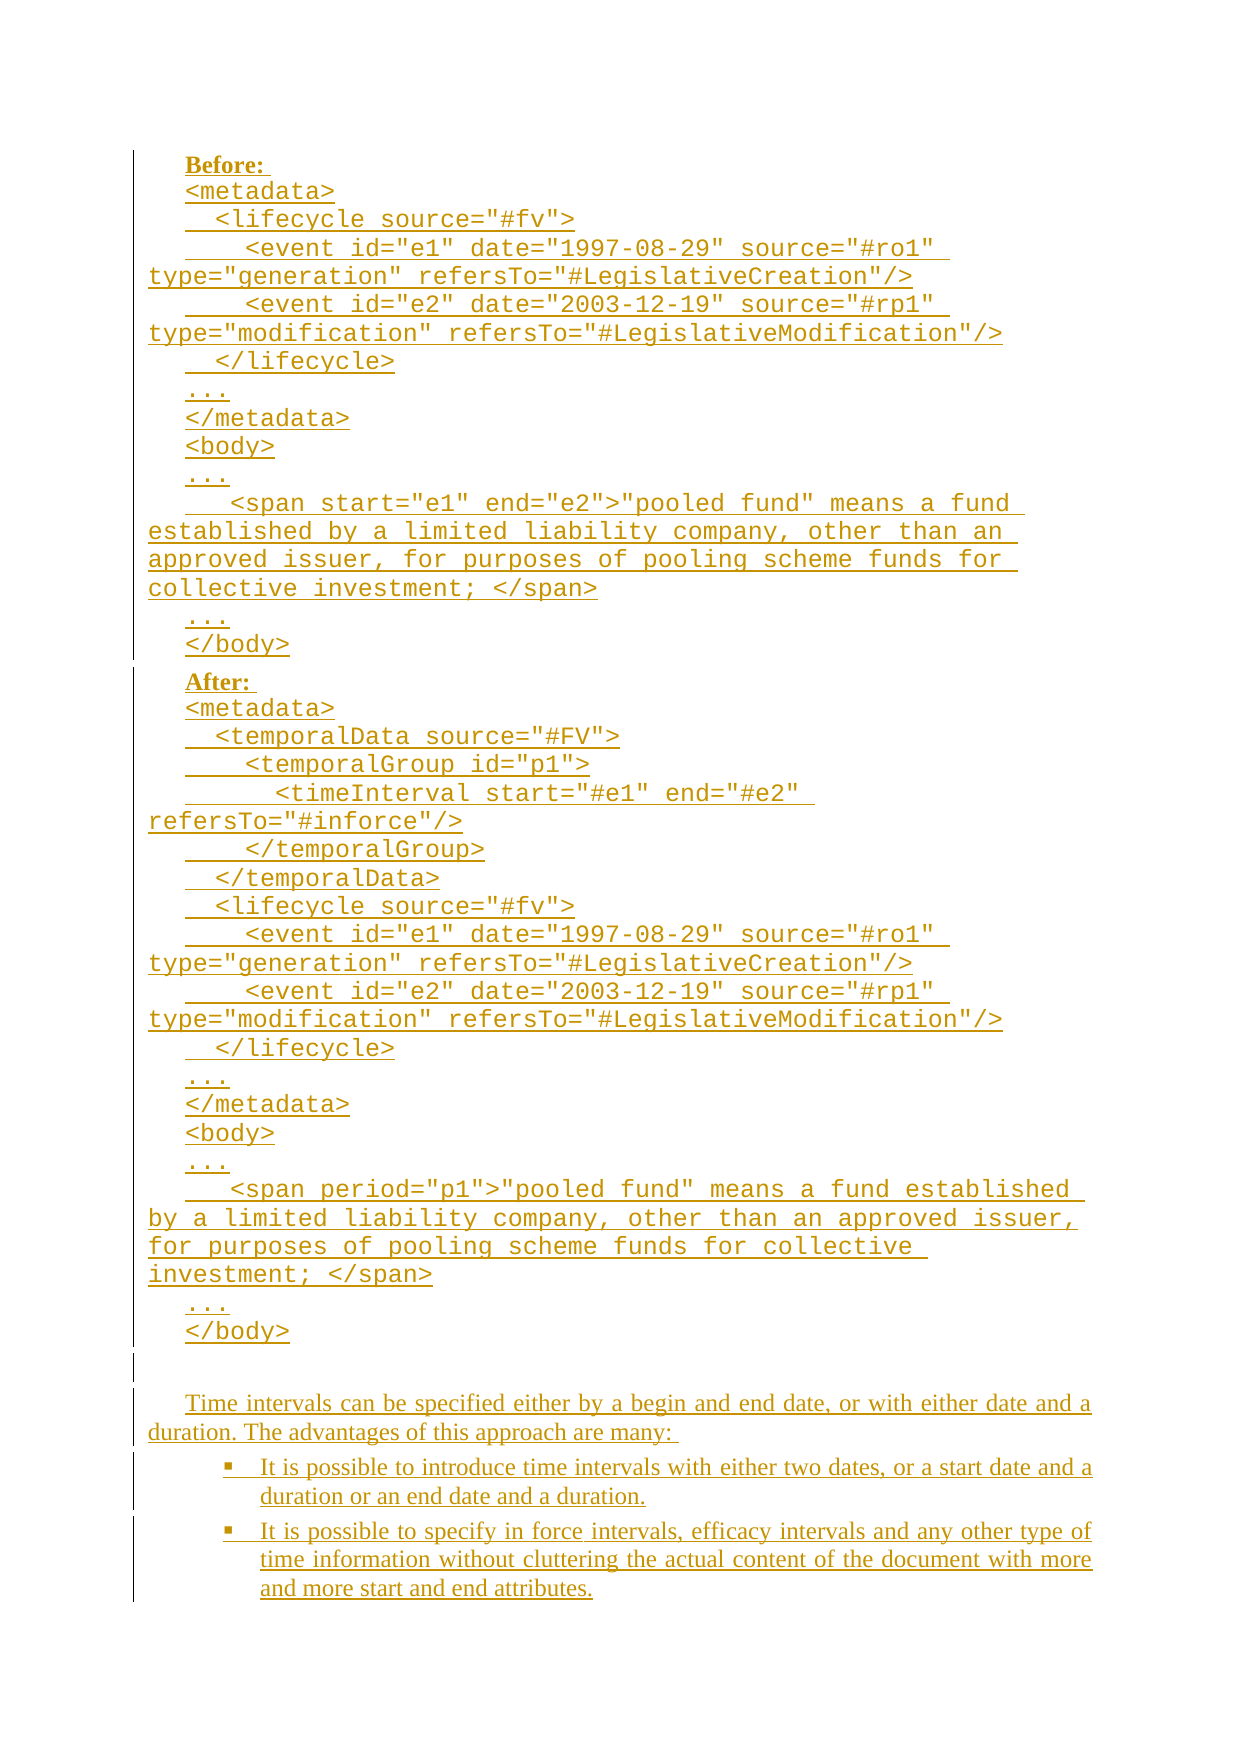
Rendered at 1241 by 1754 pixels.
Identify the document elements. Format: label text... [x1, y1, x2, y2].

text </metadata> [148, 1092, 1092, 1120]
text <metadata> [148, 695, 1092, 724]
text <metadata> [148, 179, 1092, 207]
list time information without cluttering the actual content of the document with more and more start and end attributes. [222, 1542, 1092, 1602]
text </metadata> [148, 405, 1092, 434]
text </lifecycle> [148, 1035, 1092, 1064]
text ... [148, 1149, 1092, 1177]
text <temporalData source="#FV"> [148, 724, 1092, 752]
text <event id="e1" date="1997-08-29" source="#ro1" type="generation" refersTo="#LegislativeCreation"/> [148, 235, 1092, 292]
text </body> [148, 1319, 1092, 1347]
text <timeInterval start="#e1" end="#e2" refersTo="#inforce"/> [148, 780, 1092, 837]
text <body> [148, 434, 1092, 462]
text <event id="e2" date="2003-12-19" source="#rp1" type="modification" refersTo="#LegislativeModification"/> [148, 292, 1092, 349]
list duration or an end date and a duration. [222, 1478, 1092, 1509]
text ... [148, 1064, 1092, 1092]
text After: [148, 667, 1092, 695]
text <span period="p1">"pooled fund" means a fund established by a limited liability company, other than an approved issuer, for purposes of pooling scheme funds for collective investment; </span> [148, 1177, 1092, 1290]
text </temporalGroup> [148, 837, 1092, 865]
text </body> [148, 632, 1092, 660]
text <span start="e1" end="e2">"pooled fund" means a fund established by a limited liability company, other than an approved issuer, for purposes of pooling scheme funds for collective investment; </span> [148, 490, 1092, 604]
text ... [148, 377, 1092, 405]
text ... [148, 604, 1092, 632]
text <event id="e2" date="2003-12-19" source="#rp1" type="modification" refersTo="#LegislativeModification"/> [148, 979, 1092, 1035]
text <lifecycle source="#fv"> [148, 207, 1092, 235]
text <body> [148, 1120, 1092, 1149]
list It is possible to specify in force intervals, efficacy intervals and any other type of [222, 1516, 1092, 1541]
text Before: [148, 150, 1092, 179]
list It is possible to introduce time intervals with either two dates, or a start date and a [222, 1452, 1092, 1477]
text ... [148, 1290, 1092, 1319]
text <event id="e1" date="1997-08-29" source="#ro1" type="generation" refersTo="#LegislativeCreation"/> [148, 922, 1092, 979]
text Time intervals can be specified either by a begin and end date, or with either date and a duration. The advantages of this approach are many: [148, 1388, 1092, 1446]
text </lifecycle> [148, 349, 1092, 377]
text <lifecycle source="#fv"> [148, 894, 1092, 922]
text <temporalGroup id="p1"> [148, 752, 1092, 780]
text </temporalData> [148, 865, 1092, 894]
text ... [148, 462, 1092, 490]
